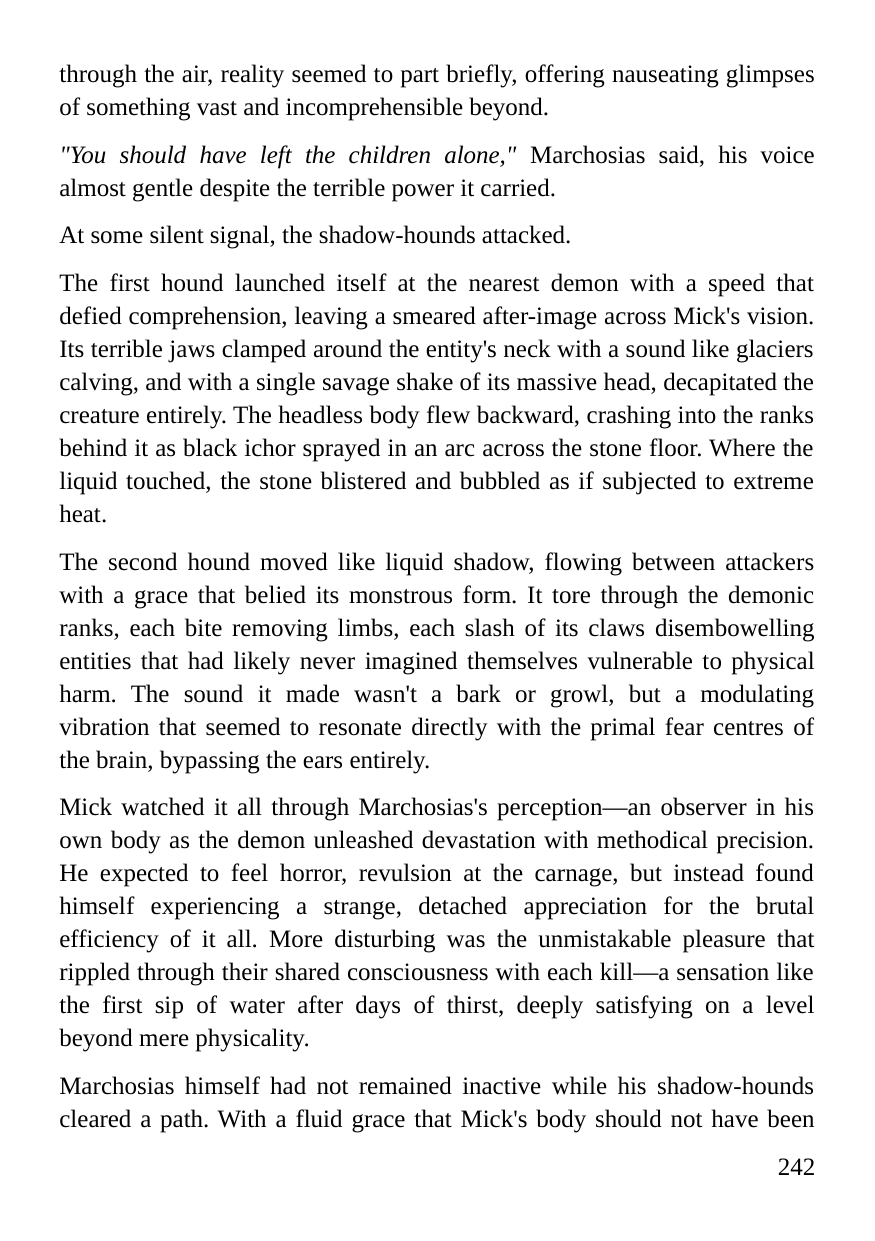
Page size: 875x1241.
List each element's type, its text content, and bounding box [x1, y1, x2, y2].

text Mick watched it all through Marchosias's perception—an observer in his own body as the demon unleashed devastation with methodical precision. He expected to feel horror, revulsion at the carnage, but instead found himself experiencing a strange, detached appreciation for the brutal efficiency of it all. More disturbing was the unmistakable pleasure that rippled through their shared consciousness with each kill—a sensation like the first sip of water after days of thirst, deeply satisfying on a level beyond mere physicality. [59, 792, 815, 1052]
text Marchosias himself had not remained inactive while his shadow-hounds cleared a path. With a fluid grace that Mick's body should not have been [59, 1071, 815, 1133]
text At some silent signal, the shadow-hounds attacked. [59, 220, 815, 249]
text The first hound launched itself at the nearest demon with a speed that defied comprehension, leaving a smeared after-image across Mick's vision. Its terrible jaws clamped around the entity's neck with a sound like glaciers calving, and with a single savage shake of its massive head, decapitated the creature entirely. The headless body flew backward, crashing into the ranks behind it as black ichor sprayed in an arc across the stone floor. Where the liquid touched, the stone blistered and bubbled as if subjected to extreme heat. [59, 268, 815, 528]
text "You should have left the children alone," Marchosias said, his voice almost gentle despite the terrible power it carried. [59, 140, 815, 201]
text The second hound moved like liquid shadow, flowing between attackers with a grace that belied its monstrous form. It tore through the demonic ranks, each bite removing limbs, each slash of its claws disembowelling entities that had likely never imagined themselves vulnerable to physical harm. The sound it made wasn't a bark or growl, but a modulating vibration that seemed to resonate directly with the primal fear centres of the brain, bypassing the ears entirely. [59, 547, 815, 773]
text through the air, reality seemed to part briefly, offering nauseating glimpses of something vast and incomprehensible beyond. [59, 59, 815, 121]
